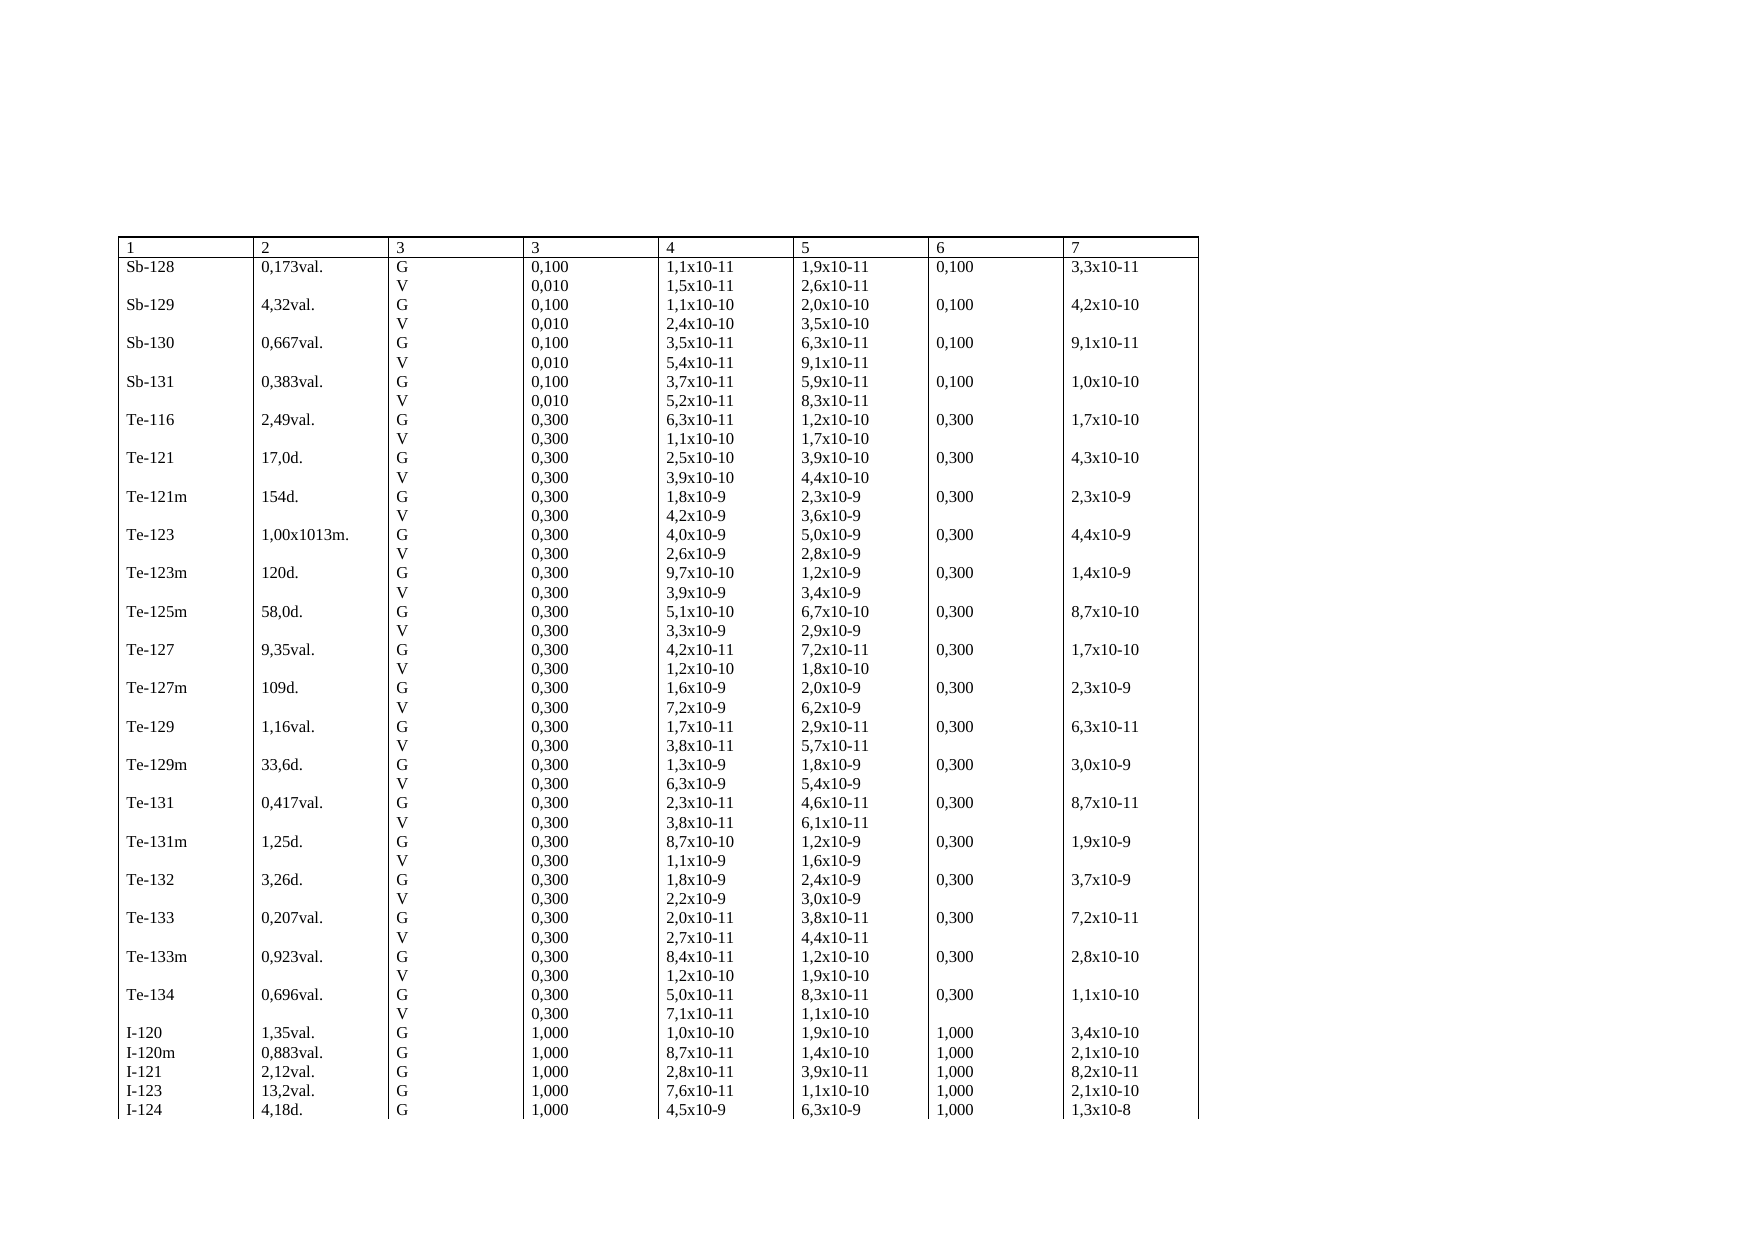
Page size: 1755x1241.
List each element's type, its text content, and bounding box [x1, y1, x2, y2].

table_cell 0,300 [524, 678, 658, 697]
table_header 3 [524, 238, 658, 257]
table_cell 2,2x10-9 [659, 889, 793, 908]
table_cell 7,6x10-11 [659, 1081, 793, 1100]
table_cell 1,000 [929, 1043, 1063, 1062]
table_cell 0,300 [929, 525, 1063, 544]
table_cell 2,0x10-9 [794, 678, 928, 697]
table_cell 1,8x10-9 [794, 755, 928, 774]
table_cell 1,7x10-10 [1064, 410, 1198, 429]
table_cell 0,300 [524, 544, 658, 563]
table_cell V [389, 544, 523, 563]
table_cell Te-127m [119, 678, 253, 697]
table_cell I-123 [119, 1081, 253, 1100]
table_cell 0,300 [524, 736, 658, 755]
table_cell [119, 928, 253, 947]
table_cell G [389, 947, 523, 966]
table_cell 3,9x10-10 [794, 448, 928, 467]
table_cell V [389, 1004, 523, 1023]
table_cell [929, 583, 1063, 602]
table_cell 6,2x10-9 [794, 698, 928, 717]
table_cell 1,1x10-10 [659, 429, 793, 448]
table_cell [119, 391, 253, 410]
table_cell 1,000 [524, 1100, 658, 1119]
table_cell 1,4x10-10 [794, 1043, 928, 1062]
table_cell 5,0x10-11 [659, 985, 793, 1004]
table_cell 3,8x10-11 [794, 908, 928, 927]
table_cell Te-133 [119, 908, 253, 927]
table_cell [1064, 429, 1198, 448]
table_cell 0,300 [524, 908, 658, 927]
table_cell 1,6x10-9 [659, 678, 793, 697]
table_cell 6,3x10-11 [794, 333, 928, 352]
table_cell 1,000 [929, 1023, 1063, 1042]
table_cell [119, 506, 253, 525]
table_cell 3,7x10-11 [659, 372, 793, 391]
table_cell 3,26d. [254, 870, 388, 889]
table_cell [1064, 544, 1198, 563]
table_cell 3,0x10-9 [794, 889, 928, 908]
table_cell Te-127 [119, 640, 253, 659]
table_cell 1,000 [524, 1043, 658, 1062]
table_cell [1064, 1004, 1198, 1023]
table_cell V [389, 813, 523, 832]
table_cell G [389, 448, 523, 467]
table_header 7 [1064, 238, 1198, 257]
table_cell 1,1x10-10 [1064, 985, 1198, 1004]
table_cell 0,207val. [254, 908, 388, 927]
table_cell [1064, 966, 1198, 985]
table_cell [929, 659, 1063, 678]
table_cell 2,3x10-9 [1064, 487, 1198, 506]
table_cell Sb-130 [119, 333, 253, 352]
table_cell 7,1x10-11 [659, 1004, 793, 1023]
table_cell 3,0x10-9 [1064, 755, 1198, 774]
table_cell [254, 659, 388, 678]
table_cell 6,3x10-9 [659, 774, 793, 793]
table_cell V [389, 506, 523, 525]
table_cell 8,7x10-10 [659, 832, 793, 851]
table_cell [1064, 468, 1198, 487]
table_cell 5,9x10-11 [794, 372, 928, 391]
table_cell 1,000 [524, 1081, 658, 1100]
table_cell 1,8x10-9 [659, 487, 793, 506]
table_cell 6,1x10-11 [794, 813, 928, 832]
table_cell I-124 [119, 1100, 253, 1119]
table_cell 2,49val. [254, 410, 388, 429]
table_cell 0,300 [524, 410, 658, 429]
table_cell G [389, 602, 523, 621]
table_header 5 [794, 238, 928, 257]
table_cell 0,100 [929, 295, 1063, 314]
table_cell 1,16val. [254, 717, 388, 736]
table_cell 2,9x10-9 [794, 621, 928, 640]
table_cell 0,300 [524, 525, 658, 544]
table_cell 0,300 [524, 563, 658, 582]
table_header 3 [389, 238, 523, 257]
table_cell G [389, 1043, 523, 1062]
table_cell 0,300 [929, 640, 1063, 659]
table_cell [1064, 353, 1198, 372]
table_cell Sb-128 [119, 258, 253, 276]
table_cell 1,1x10-10 [659, 295, 793, 314]
table_cell [929, 698, 1063, 717]
table_cell 1,9x10-11 [794, 258, 928, 276]
table_cell 0,300 [524, 851, 658, 870]
table_cell Te-134 [119, 985, 253, 1004]
table_cell 1,1x10-9 [659, 851, 793, 870]
table_cell [929, 813, 1063, 832]
table_header 6 [929, 238, 1063, 257]
table_cell G [389, 678, 523, 697]
table_cell 4,2x10-11 [659, 640, 793, 659]
table_cell 0,300 [929, 563, 1063, 582]
table_cell 0,300 [524, 889, 658, 908]
table_cell 0,100 [524, 333, 658, 352]
table_cell [1064, 314, 1198, 333]
table_cell 1,9x10-10 [794, 1023, 928, 1042]
table_cell 0,010 [524, 314, 658, 333]
table_cell 0,300 [524, 583, 658, 602]
table_cell [254, 621, 388, 640]
table_cell [929, 353, 1063, 372]
table_cell V [389, 391, 523, 410]
table_cell 4,4x10-10 [794, 468, 928, 487]
table_cell 4,18d. [254, 1100, 388, 1119]
table_cell 4,6x10-11 [794, 793, 928, 812]
table_cell 4,5x10-9 [659, 1100, 793, 1119]
table_cell 4,32val. [254, 295, 388, 314]
table_cell [119, 659, 253, 678]
table_cell 2,3x10-9 [1064, 678, 1198, 697]
table_cell [929, 851, 1063, 870]
table_cell 9,1x10-11 [794, 353, 928, 372]
table_cell [119, 276, 253, 295]
table_cell G [389, 372, 523, 391]
table_cell 4,2x10-9 [659, 506, 793, 525]
table_cell V [389, 353, 523, 372]
table_cell 0,300 [929, 717, 1063, 736]
table_cell I-120 [119, 1023, 253, 1042]
table_cell [254, 928, 388, 947]
table_cell [1064, 928, 1198, 947]
table_cell 0,300 [524, 793, 658, 812]
table_cell 5,4x10-11 [659, 353, 793, 372]
table_cell 2,4x10-9 [794, 870, 928, 889]
table_cell [254, 583, 388, 602]
table_cell G [389, 755, 523, 774]
table_cell 5,4x10-9 [794, 774, 928, 793]
table_cell 1,1x10-10 [794, 1081, 928, 1100]
table_cell 9,1x10-11 [1064, 333, 1198, 352]
table_cell [119, 621, 253, 640]
table_cell 1,8x10-10 [794, 659, 928, 678]
table_cell [119, 889, 253, 908]
table_cell 0,100 [524, 295, 658, 314]
table_cell 1,9x10-9 [1064, 832, 1198, 851]
table_cell 0,300 [524, 602, 658, 621]
table_cell 4,2x10-10 [1064, 295, 1198, 314]
table_cell Te-131m [119, 832, 253, 851]
table_cell 2,12val. [254, 1062, 388, 1081]
table_cell 0,300 [929, 487, 1063, 506]
table_cell 3,4x10-9 [794, 583, 928, 602]
table_cell 8,4x10-11 [659, 947, 793, 966]
table_cell 1,00x1013m. [254, 525, 388, 544]
table_cell 3,5x10-11 [659, 333, 793, 352]
table_cell V [389, 429, 523, 448]
table_cell [254, 429, 388, 448]
table_cell [929, 544, 1063, 563]
table_cell [1064, 851, 1198, 870]
table_cell [254, 468, 388, 487]
table_cell [1064, 506, 1198, 525]
table_cell [254, 544, 388, 563]
table_cell 2,9x10-11 [794, 717, 928, 736]
table_cell 2,5x10-10 [659, 448, 793, 467]
table_cell [119, 1004, 253, 1023]
table_cell G [389, 487, 523, 506]
table_cell 1,7x10-10 [1064, 640, 1198, 659]
table_cell 2,0x10-10 [794, 295, 928, 314]
table_cell G [389, 793, 523, 812]
table_cell 8,7x10-11 [659, 1043, 793, 1062]
table_cell [254, 276, 388, 295]
table_cell 3,3x10-9 [659, 621, 793, 640]
table_cell V [389, 928, 523, 947]
table_cell 3,9x10-10 [659, 468, 793, 487]
table_cell 1,25d. [254, 832, 388, 851]
table_cell 1,000 [524, 1023, 658, 1042]
table_cell 1,5x10-11 [659, 276, 793, 295]
table_cell 6,3x10-11 [659, 410, 793, 429]
table_cell V [389, 621, 523, 640]
table_cell 0,010 [524, 353, 658, 372]
table_cell V [389, 468, 523, 487]
table_cell 33,6d. [254, 755, 388, 774]
table_cell [254, 774, 388, 793]
table_cell 3,8x10-11 [659, 736, 793, 755]
table_cell 5,7x10-11 [794, 736, 928, 755]
table_cell [1064, 889, 1198, 908]
table_cell Sb-131 [119, 372, 253, 391]
table_cell Te-129 [119, 717, 253, 736]
table_cell 0,300 [929, 947, 1063, 966]
table_cell 2,0x10-11 [659, 908, 793, 927]
table_cell 0,696val. [254, 985, 388, 1004]
table_cell Te-133m [119, 947, 253, 966]
table_cell [254, 1004, 388, 1023]
table_cell V [389, 698, 523, 717]
table_cell Te-132 [119, 870, 253, 889]
table_cell 1,2x10-10 [794, 947, 928, 966]
table_cell 2,3x10-11 [659, 793, 793, 812]
table_cell 1,0x10-10 [1064, 372, 1198, 391]
table_cell 0,383val. [254, 372, 388, 391]
table_cell [929, 391, 1063, 410]
table_cell 154d. [254, 487, 388, 506]
table_cell 2,4x10-10 [659, 314, 793, 333]
table_cell [1064, 621, 1198, 640]
table_cell 58,0d. [254, 602, 388, 621]
table_cell [929, 966, 1063, 985]
table_cell V [389, 736, 523, 755]
table_cell 0,100 [929, 258, 1063, 276]
table_cell 0,300 [524, 698, 658, 717]
table_cell 2,8x10-9 [794, 544, 928, 563]
table_cell 7,2x10-9 [659, 698, 793, 717]
table_cell V [389, 774, 523, 793]
table_cell [119, 314, 253, 333]
table_cell 2,6x10-11 [794, 276, 928, 295]
table_header 4 [659, 238, 793, 257]
table_cell [929, 276, 1063, 295]
table_header 1 [119, 238, 253, 257]
table_cell G [389, 908, 523, 927]
table_cell G [389, 1100, 523, 1119]
table_cell 0,300 [929, 678, 1063, 697]
table_cell 0,300 [929, 832, 1063, 851]
table_cell 9,35val. [254, 640, 388, 659]
table_cell 0,300 [929, 602, 1063, 621]
table_cell 0,300 [524, 985, 658, 1004]
table_cell 4,3x10-10 [1064, 448, 1198, 467]
table_cell 8,3x10-11 [794, 391, 928, 410]
table_cell 0,010 [524, 391, 658, 410]
table_cell 0,100 [524, 372, 658, 391]
table_cell 8,3x10-11 [794, 985, 928, 1004]
table_cell [254, 889, 388, 908]
table_cell 1,6x10-9 [794, 851, 928, 870]
table_cell 0,300 [524, 448, 658, 467]
table_cell [929, 621, 1063, 640]
table_cell [119, 698, 253, 717]
table_cell G [389, 1081, 523, 1100]
table_cell 3,5x10-10 [794, 314, 928, 333]
table_cell 7,2x10-11 [1064, 908, 1198, 927]
table_cell 8,7x10-10 [1064, 602, 1198, 621]
table_cell 3,9x10-11 [794, 1062, 928, 1081]
table_cell 109d. [254, 678, 388, 697]
table_cell [1064, 659, 1198, 678]
table_cell [254, 353, 388, 372]
table_cell 0,300 [929, 410, 1063, 429]
table_cell 13,2val. [254, 1081, 388, 1100]
table_cell [119, 813, 253, 832]
table_cell 2,1x10-10 [1064, 1081, 1198, 1100]
table_cell 0,300 [524, 966, 658, 985]
table_cell 2,8x10-10 [1064, 947, 1198, 966]
table_cell 7,2x10-11 [794, 640, 928, 659]
table_cell 0,300 [524, 468, 658, 487]
table_cell [119, 583, 253, 602]
table_cell 3,9x10-9 [659, 583, 793, 602]
table_cell 0,417val. [254, 793, 388, 812]
table_cell 4,0x10-9 [659, 525, 793, 544]
table_cell 0,300 [929, 448, 1063, 467]
table_cell [1064, 774, 1198, 793]
table_cell [254, 314, 388, 333]
table_cell 1,8x10-9 [659, 870, 793, 889]
table_cell 0,667val. [254, 333, 388, 352]
table_cell [119, 774, 253, 793]
table_cell [254, 851, 388, 870]
table_cell [119, 851, 253, 870]
table_cell 0,300 [524, 832, 658, 851]
table_cell 1,3x10-8 [1064, 1100, 1198, 1119]
table_cell 3,8x10-11 [659, 813, 793, 832]
table_cell 9,7x10-10 [659, 563, 793, 582]
table_cell V [389, 276, 523, 295]
table_cell 6,3x10-11 [1064, 717, 1198, 736]
table_cell 5,1x10-10 [659, 602, 793, 621]
table_cell 1,2x10-10 [659, 659, 793, 678]
table_cell G [389, 717, 523, 736]
table_cell Sb-129 [119, 295, 253, 314]
table_cell 1,2x10-9 [794, 563, 928, 582]
table_cell 2,3x10-9 [794, 487, 928, 506]
table_cell 8,2x10-11 [1064, 1062, 1198, 1081]
table_cell G [389, 870, 523, 889]
table_cell 0,883val. [254, 1043, 388, 1062]
table_cell 17,0d. [254, 448, 388, 467]
table_cell 2,8x10-11 [659, 1062, 793, 1081]
table_cell G [389, 295, 523, 314]
table_cell [929, 736, 1063, 755]
table_cell [929, 314, 1063, 333]
table_cell 0,300 [524, 429, 658, 448]
table_cell [119, 429, 253, 448]
table_cell 0,300 [524, 621, 658, 640]
table_cell 3,4x10-10 [1064, 1023, 1198, 1042]
table_cell V [389, 583, 523, 602]
table_cell 0,300 [524, 755, 658, 774]
table_cell 2,1x10-10 [1064, 1043, 1198, 1062]
table_cell [1064, 276, 1198, 295]
table_cell 0,300 [524, 774, 658, 793]
table_cell G [389, 333, 523, 352]
table_cell [119, 736, 253, 755]
table_cell 3,7x10-9 [1064, 870, 1198, 889]
table_cell G [389, 985, 523, 1004]
table_cell G [389, 1062, 523, 1081]
table_cell 1,7x10-11 [659, 717, 793, 736]
table_cell 1,0x10-10 [659, 1023, 793, 1042]
table_cell 0,300 [524, 487, 658, 506]
table_cell 0,300 [524, 717, 658, 736]
table_cell 8,7x10-11 [1064, 793, 1198, 812]
table_cell 0,173val. [254, 258, 388, 276]
table_cell Te-121 [119, 448, 253, 467]
table_cell [254, 813, 388, 832]
table_cell [119, 966, 253, 985]
table_cell [254, 966, 388, 985]
table_cell Te-123m [119, 563, 253, 582]
table_cell 2,6x10-9 [659, 544, 793, 563]
table_cell V [389, 314, 523, 333]
table_cell 0,300 [524, 813, 658, 832]
table_cell 3,3x10-11 [1064, 258, 1198, 276]
table_cell [254, 698, 388, 717]
table_cell V [389, 889, 523, 908]
table_cell 0,300 [929, 908, 1063, 927]
table_cell I-120m [119, 1043, 253, 1062]
table_cell 1,000 [929, 1100, 1063, 1119]
table_cell [1064, 736, 1198, 755]
table_cell [929, 889, 1063, 908]
table_cell 1,9x10-10 [794, 966, 928, 985]
table_cell G [389, 640, 523, 659]
table_cell [254, 391, 388, 410]
table_cell 4,4x10-11 [794, 928, 928, 947]
table_cell V [389, 966, 523, 985]
table_cell 0,300 [524, 870, 658, 889]
table_cell [929, 774, 1063, 793]
table_cell 0,300 [524, 506, 658, 525]
table_cell 1,000 [929, 1062, 1063, 1081]
table_cell [929, 928, 1063, 947]
table_cell 0,300 [524, 947, 658, 966]
table_cell Te-123 [119, 525, 253, 544]
table_cell 5,2x10-11 [659, 391, 793, 410]
table_cell 120d. [254, 563, 388, 582]
table_cell 1,000 [929, 1081, 1063, 1100]
table_cell 4,4x10-9 [1064, 525, 1198, 544]
table_cell 5,0x10-9 [794, 525, 928, 544]
table_cell V [389, 851, 523, 870]
table_cell 0,300 [524, 640, 658, 659]
table_cell 1,2x10-10 [794, 410, 928, 429]
table_cell 0,300 [524, 1004, 658, 1023]
table_cell Te-129m [119, 755, 253, 774]
table_cell G [389, 525, 523, 544]
table_cell [254, 736, 388, 755]
table_cell 0,923val. [254, 947, 388, 966]
table_cell [929, 429, 1063, 448]
table_cell G [389, 258, 523, 276]
table_cell 1,2x10-9 [794, 832, 928, 851]
table_cell 1,4x10-9 [1064, 563, 1198, 582]
table_cell V [389, 659, 523, 678]
table_cell 2,7x10-11 [659, 928, 793, 947]
table_cell Te-131 [119, 793, 253, 812]
table_cell [119, 353, 253, 372]
table_cell I-121 [119, 1062, 253, 1081]
table_cell G [389, 832, 523, 851]
table_cell 0,300 [929, 870, 1063, 889]
table_cell G [389, 410, 523, 429]
table_cell 6,7x10-10 [794, 602, 928, 621]
table_cell 0,100 [929, 333, 1063, 352]
table_cell [929, 468, 1063, 487]
table_cell 1,000 [524, 1062, 658, 1081]
table_cell 0,100 [929, 372, 1063, 391]
table_cell Te-125m [119, 602, 253, 621]
table_cell 0,300 [929, 985, 1063, 1004]
table_cell [119, 468, 253, 487]
table_cell [1064, 583, 1198, 602]
table_cell 1,3x10-9 [659, 755, 793, 774]
table_cell 0,300 [929, 755, 1063, 774]
table_cell 3,6x10-9 [794, 506, 928, 525]
table_cell G [389, 563, 523, 582]
table_cell 0,100 [524, 258, 658, 276]
table_cell 0,300 [929, 793, 1063, 812]
table_header 2 [254, 238, 388, 257]
table_cell 1,1x10-10 [794, 1004, 928, 1023]
table_cell [1064, 813, 1198, 832]
table_cell Te-116 [119, 410, 253, 429]
table_cell 1,35val. [254, 1023, 388, 1042]
table_cell [1064, 698, 1198, 717]
table_cell G [389, 1023, 523, 1042]
table_cell [929, 1004, 1063, 1023]
table_cell 0,300 [524, 659, 658, 678]
table_cell [119, 544, 253, 563]
table_cell 1,2x10-10 [659, 966, 793, 985]
table_cell 1,1x10-11 [659, 258, 793, 276]
table_cell 6,3x10-9 [794, 1100, 928, 1119]
table_cell 0,300 [524, 928, 658, 947]
table_cell 0,010 [524, 276, 658, 295]
table_cell Te-121m [119, 487, 253, 506]
table_cell 1,7x10-10 [794, 429, 928, 448]
table_cell [929, 506, 1063, 525]
table_cell [1064, 391, 1198, 410]
table_cell [254, 506, 388, 525]
